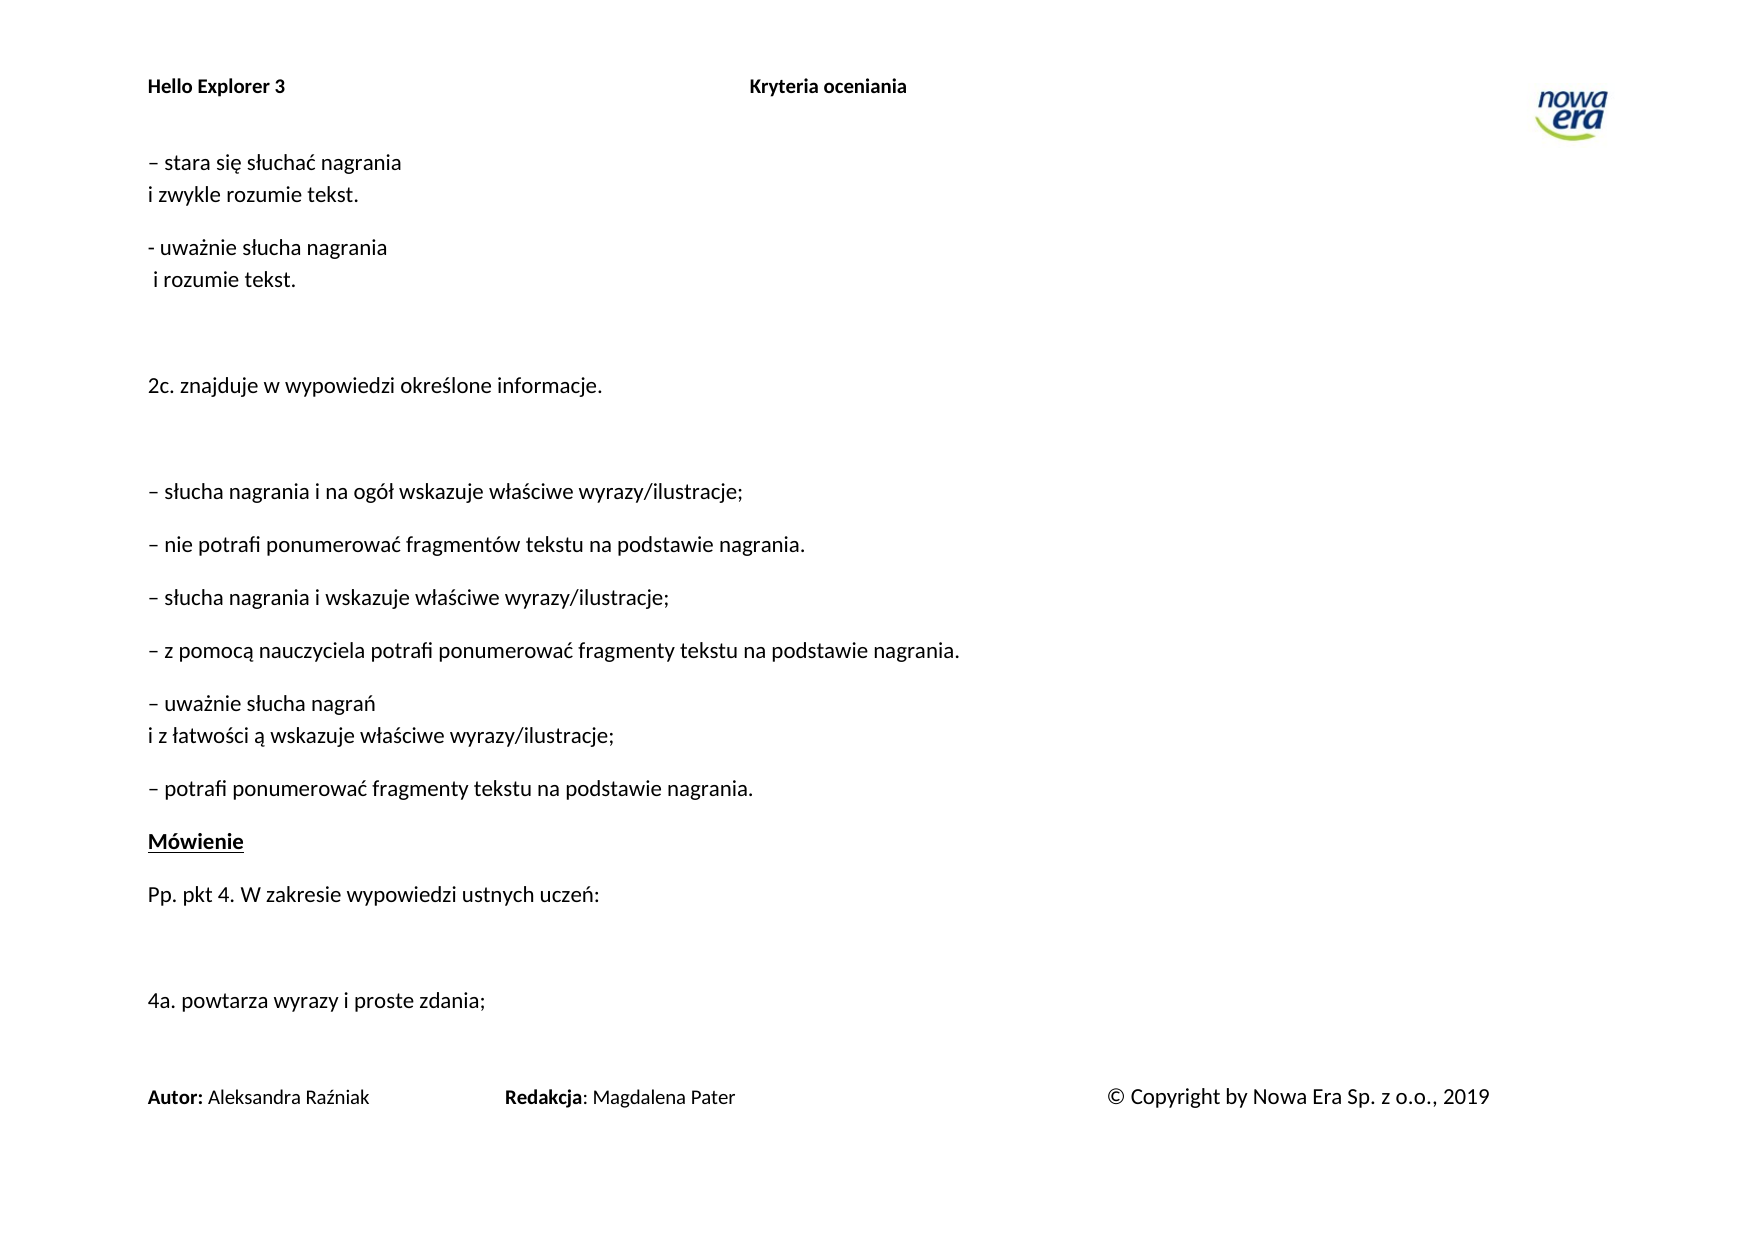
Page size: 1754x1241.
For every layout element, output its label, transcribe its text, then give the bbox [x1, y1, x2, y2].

text 2c. znajduje w wypowiedzi określone informacje. [148, 371, 1606, 399]
text – z pomocą nauczyciela potrafi ponumerować fragmenty tekstu na podstawie nagrania. [148, 636, 1606, 664]
text – słucha nagrania i na ogół wskazuje właściwe wyrazy/ilustracje; [148, 477, 1606, 505]
text - uważnie słucha nagrania i rozumie tekst. [148, 233, 1606, 293]
text 4a. powtarza wyrazy i proste zdania; [148, 986, 1606, 1014]
text – nie potrafi ponumerować fragmentów tekstu na podstawie nagrania. [148, 530, 1606, 558]
picture [1526, 83, 1621, 148]
text – uważnie słucha nagrań i z łatwości ą wskazuje właściwe wyrazy/ilustracje; [148, 689, 1606, 749]
text Mówienie [148, 827, 1606, 855]
text Pp. pkt 4. W zakresie wypowiedzi ustnych uczeń: [148, 880, 1606, 908]
text – potrafi ponumerować fragmenty tekstu na podstawie nagrania. [148, 774, 1606, 802]
text – stara się słuchać nagrania i zwykle rozumie tekst. [148, 148, 1606, 208]
text – słucha nagrania i wskazuje właściwe wyrazy/ilustracje; [148, 583, 1606, 611]
